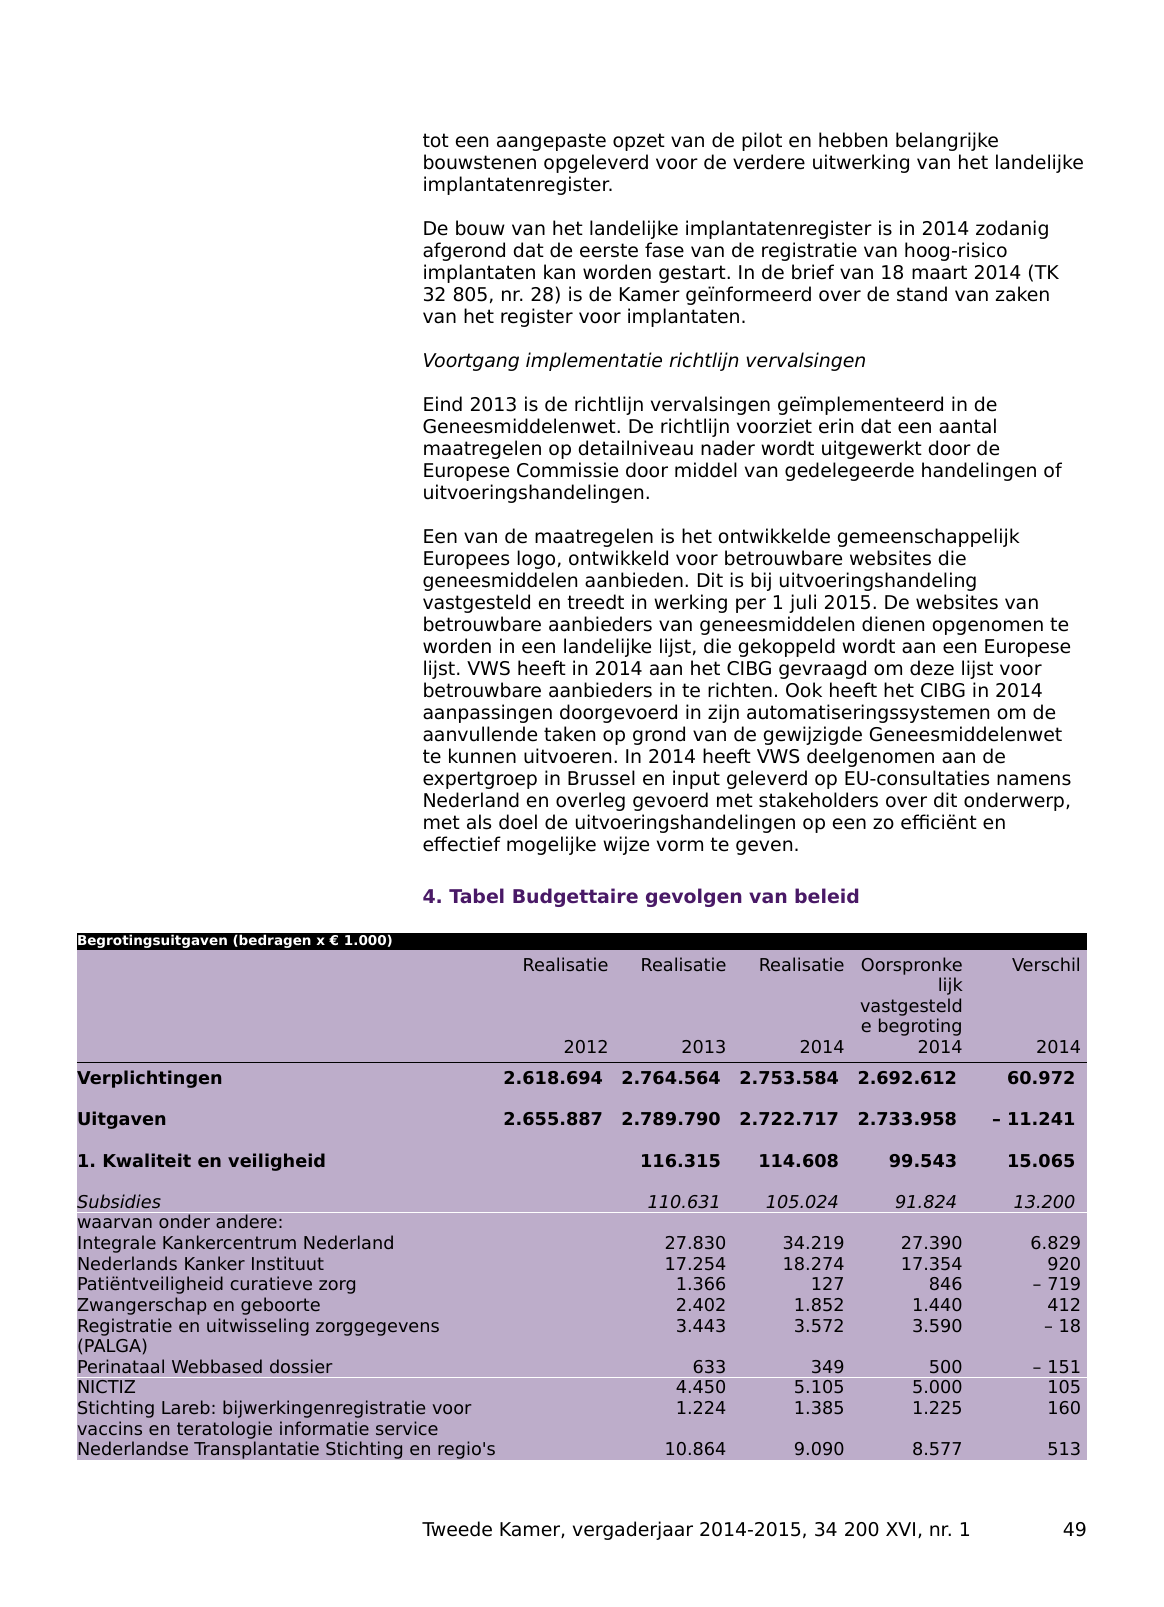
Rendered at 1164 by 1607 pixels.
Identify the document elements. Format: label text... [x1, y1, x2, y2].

table_cell [496, 1357, 614, 1377]
table_cell Patiëntveiligheid curatieve zorg [77, 1274, 496, 1295]
table_cell 5.105 [732, 1378, 850, 1398]
table_cell [496, 1151, 614, 1171]
table_cell [496, 1316, 614, 1357]
table_cell 18.274 [732, 1254, 850, 1274]
table_cell 3.572 [732, 1316, 850, 1357]
table_cell Integrale Kankercentrum Nederland [77, 1233, 496, 1254]
table_cell 10.864 [614, 1439, 732, 1460]
table_cell 27.390 [850, 1233, 968, 1254]
table_cell 1.366 [614, 1274, 732, 1295]
table_cell 1.225 [850, 1398, 968, 1439]
table_cell [732, 1130, 850, 1151]
table_header Begrotingsuitgaven (bedragen x € 1.000) [77, 933, 1087, 949]
table_cell waarvan onder andere: [77, 1213, 496, 1233]
table_cell 105 [969, 1378, 1087, 1398]
table_cell 105.024 [732, 1192, 850, 1212]
table_cell 2.655.887 [496, 1109, 614, 1130]
table_cell [496, 1192, 614, 1212]
table_cell [732, 1089, 850, 1109]
table_cell Nederlands Kanker Instituut [77, 1254, 496, 1274]
table_cell 99.543 [850, 1151, 968, 1171]
table_cell [77, 1130, 496, 1151]
table_cell [496, 1274, 614, 1295]
table_cell 349 [732, 1357, 850, 1377]
table_cell 920 [969, 1254, 1087, 1274]
table_cell [496, 1213, 614, 1233]
table_cell 2014 [732, 1037, 850, 1062]
table_cell [496, 1233, 614, 1254]
table_cell [614, 1089, 732, 1109]
table_cell – 11.241 [969, 1109, 1087, 1130]
table_cell Zwangerschap en geboorte [77, 1295, 496, 1316]
table_cell 60.972 [969, 1063, 1087, 1089]
table_cell 1.224 [614, 1398, 732, 1439]
text De bouw van het landelijke implantatenregister is in 2014 zodanig afgerond dat de eerste fase van de registratie van hoog-risico implantaten kan worden gestart. In de brief van 18 maart 2014 (TK 32 805, nr. 28) is de Kamer geïnformeerd over de stand van zaken van het register voor implantaten. [422, 218, 1087, 328]
table_cell 13.200 [969, 1192, 1087, 1212]
table_cell [850, 1171, 968, 1192]
table_cell Stichting Lareb: bijwerkingenregistratie voor vaccins en teratologie informatie service [77, 1398, 496, 1439]
table_cell 2012 [496, 1037, 614, 1062]
table_cell [969, 1089, 1087, 1109]
table_cell 127 [732, 1274, 850, 1295]
table_cell [77, 950, 496, 1037]
table_cell Registratie en uitwisseling zorggegevens (PALGA) [77, 1316, 496, 1357]
table_cell [496, 1171, 614, 1192]
table_cell – 719 [969, 1274, 1087, 1295]
table_cell 91.824 [850, 1192, 968, 1212]
table_cell Nederlandse Transplantatie Stichting en regio's [77, 1439, 496, 1460]
table_cell [969, 1130, 1087, 1151]
text Een van de maatregelen is het ontwikkelde gemeenschappelijk Europees logo, ontwikkeld voor betrouwbare websites die geneesmiddelen aanbieden. Dit is bij uitvoeringshandeling vastgesteld en treedt in werking per 1 juli 2015. De websites van betrouwbare aanbieders van geneesmiddelen dienen opgenomen te worden in een landelijke lijst, die gekoppeld wordt aan een Europese lijst. VWS heeft in 2014 aan het CIBG gevraagd om deze lijst voor betrouwbare aanbieders in te richten. Ook heeft het CIBG in 2014 aanpassingen doorgevoerd in zijn automatiseringssystemen om de aanvullende taken op grond van de gewijzigde Geneesmiddelenwet te kunnen uitvoeren. In 2014 heeft VWS deelgenomen aan de expertgroep in Brussel en input geleverd op EU-consultaties namens Nederland en overleg gevoerd met stakeholders over dit onderwerp, met als doel de uitvoeringshandelingen op een zo efficiënt en effectief mogelijke wijze vorm te geven. [422, 526, 1087, 856]
table_cell 2.692.612 [850, 1063, 968, 1089]
table_cell [732, 1171, 850, 1192]
table_cell 2014 [850, 1037, 968, 1062]
text tot een aangepaste opzet van de pilot en hebben belangrijke bouwstenen opgeleverd voor de verdere uitwerking van het landelijke implantatenregister. [422, 130, 1087, 196]
table_cell Verplichtingen [77, 1063, 496, 1089]
table_cell 6.829 [969, 1233, 1087, 1254]
table_cell Verschil [969, 950, 1087, 1037]
table_cell [969, 1171, 1087, 1192]
text Eind 2013 is de richtlijn vervalsingen geïmplementeerd in de Geneesmiddelenwet. De richtlijn voorziet erin dat een aantal maatregelen op detailniveau nader wordt uitgewerkt door de Europese Commissie door middel van gedelegeerde handelingen of uitvoeringshandelingen. [422, 394, 1087, 504]
table_cell Oorspronkelijk vastgestelde begroting [850, 950, 968, 1037]
table_cell 2.402 [614, 1295, 732, 1316]
table_cell [614, 1171, 732, 1192]
table_cell 412 [969, 1295, 1087, 1316]
table_cell 2.618.694 [496, 1063, 614, 1089]
table_cell [732, 1213, 850, 1233]
table_cell 9.090 [732, 1439, 850, 1460]
table_cell 1.852 [732, 1295, 850, 1316]
table_cell Perinataal Webbased dossier [77, 1357, 496, 1377]
table_cell 34.219 [732, 1233, 850, 1254]
table_cell [496, 1254, 614, 1274]
table_cell 4.450 [614, 1378, 732, 1398]
subtitle 4. Tabel Budgettaire gevolgen van beleid [422, 886, 1087, 908]
table_cell Realisatie [496, 950, 614, 1037]
table_cell 1. Kwaliteit en veiligheid [77, 1151, 496, 1171]
table_cell [850, 1213, 968, 1233]
table_cell [496, 1295, 614, 1316]
table_cell NICTIZ [77, 1378, 496, 1398]
table_cell 2014 [969, 1037, 1087, 1062]
table_cell [77, 1171, 496, 1192]
table_cell 1.440 [850, 1295, 968, 1316]
table_cell 500 [850, 1357, 968, 1377]
table_cell 15.065 [969, 1151, 1087, 1171]
table_cell 8.577 [850, 1439, 968, 1460]
table_cell [850, 1130, 968, 1151]
table_cell 846 [850, 1274, 968, 1295]
table_cell 2.753.584 [732, 1063, 850, 1089]
table_cell 2013 [614, 1037, 732, 1062]
table_cell 2.733.958 [850, 1109, 968, 1130]
subtitle Voortgang implementatie richtlijn vervalsingen [422, 350, 1087, 372]
table_cell 17.354 [850, 1254, 968, 1274]
table_cell [496, 1439, 614, 1460]
table_cell [496, 1089, 614, 1109]
table_cell 110.631 [614, 1192, 732, 1212]
table_cell 5.000 [850, 1378, 968, 1398]
table_cell [77, 1037, 496, 1062]
table_cell [850, 1089, 968, 1109]
table_cell 3.590 [850, 1316, 968, 1357]
table_cell 2.789.790 [614, 1109, 732, 1130]
table_cell [496, 1378, 614, 1398]
table_cell Realisatie [732, 950, 850, 1037]
table_cell [77, 1089, 496, 1109]
table_cell 1.385 [732, 1398, 850, 1439]
table_cell 2.764.564 [614, 1063, 732, 1089]
table_cell 160 [969, 1398, 1087, 1439]
table_cell 116.315 [614, 1151, 732, 1171]
table_cell 2.722.717 [732, 1109, 850, 1130]
table_cell 3.443 [614, 1316, 732, 1357]
table_cell 114.608 [732, 1151, 850, 1171]
table_cell 513 [969, 1439, 1087, 1460]
table_cell – 151 [969, 1357, 1087, 1377]
table_cell [496, 1398, 614, 1439]
table_cell [496, 1130, 614, 1151]
table_cell [614, 1130, 732, 1151]
table_cell [969, 1213, 1087, 1233]
table_cell Realisatie [614, 950, 732, 1037]
table_cell 27.830 [614, 1233, 732, 1254]
table_cell Subsidies [77, 1192, 496, 1212]
table_cell – 18 [969, 1316, 1087, 1357]
table_cell 633 [614, 1357, 732, 1377]
table_cell 17.254 [614, 1254, 732, 1274]
table_cell [614, 1213, 732, 1233]
table_cell Uitgaven [77, 1109, 496, 1130]
